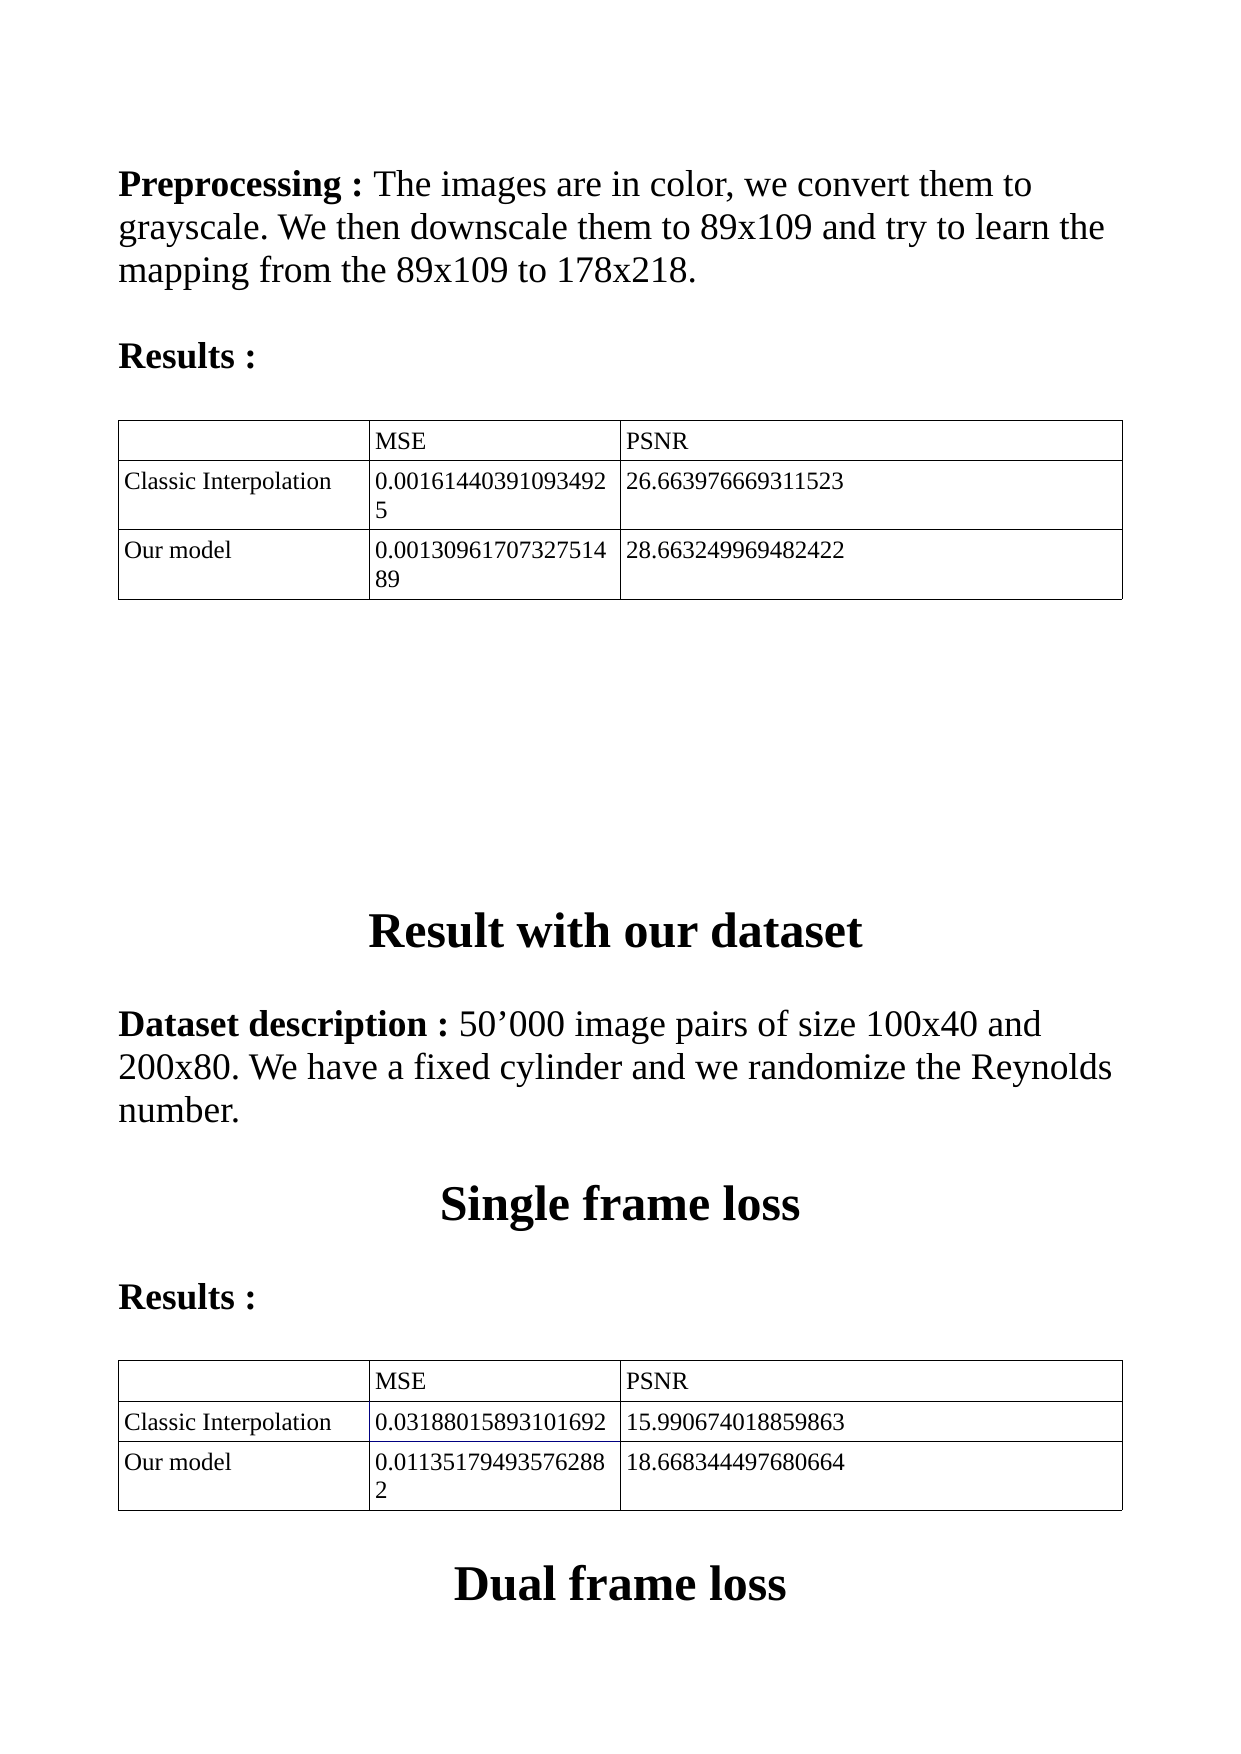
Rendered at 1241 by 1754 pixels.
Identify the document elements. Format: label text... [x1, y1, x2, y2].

table_cell 18.668344497680664 [621, 1442, 1122, 1510]
text Dataset description : 50’000 image pairs of size 100x40 and 200x80. We have a fixed cylinder and we randomize the Reynolds number. [118, 1001, 1122, 1130]
table_header [119, 421, 369, 460]
table_cell 0.011351794935762882 [370, 1442, 620, 1510]
table_header PSNR [621, 1361, 1122, 1401]
table_cell Classic Interpolation [119, 461, 369, 529]
table_header MSE [370, 1361, 620, 1401]
table_cell 15.990674018859863 [621, 1402, 1122, 1441]
text Results : [118, 334, 1122, 377]
table_header [119, 1361, 369, 1401]
table_cell 0.001614403910934925 [370, 461, 620, 529]
text Dual frame loss [118, 1553, 1122, 1611]
table_header MSE [370, 421, 620, 460]
table_header PSNR [621, 421, 1122, 460]
table_cell Our model [119, 530, 369, 598]
text Results : [118, 1274, 1122, 1317]
table_cell 0.03188015893101692 [370, 1402, 620, 1441]
text Single frame loss [118, 1173, 1122, 1231]
table_cell 26.663976669311523 [621, 461, 1122, 529]
table_cell Our model [119, 1442, 369, 1510]
text Result with our dataset [118, 900, 1122, 958]
table_cell Classic Interpolation [119, 1402, 369, 1441]
text Preprocessing : The images are in color, we convert them to grayscale. We then downscale them to 89x109 and try to learn the mapping from the 89x109 to 178x218. [118, 161, 1122, 291]
table_cell 0.0013096170732751489 [370, 530, 620, 598]
table_cell 28.663249969482422 [621, 530, 1122, 598]
